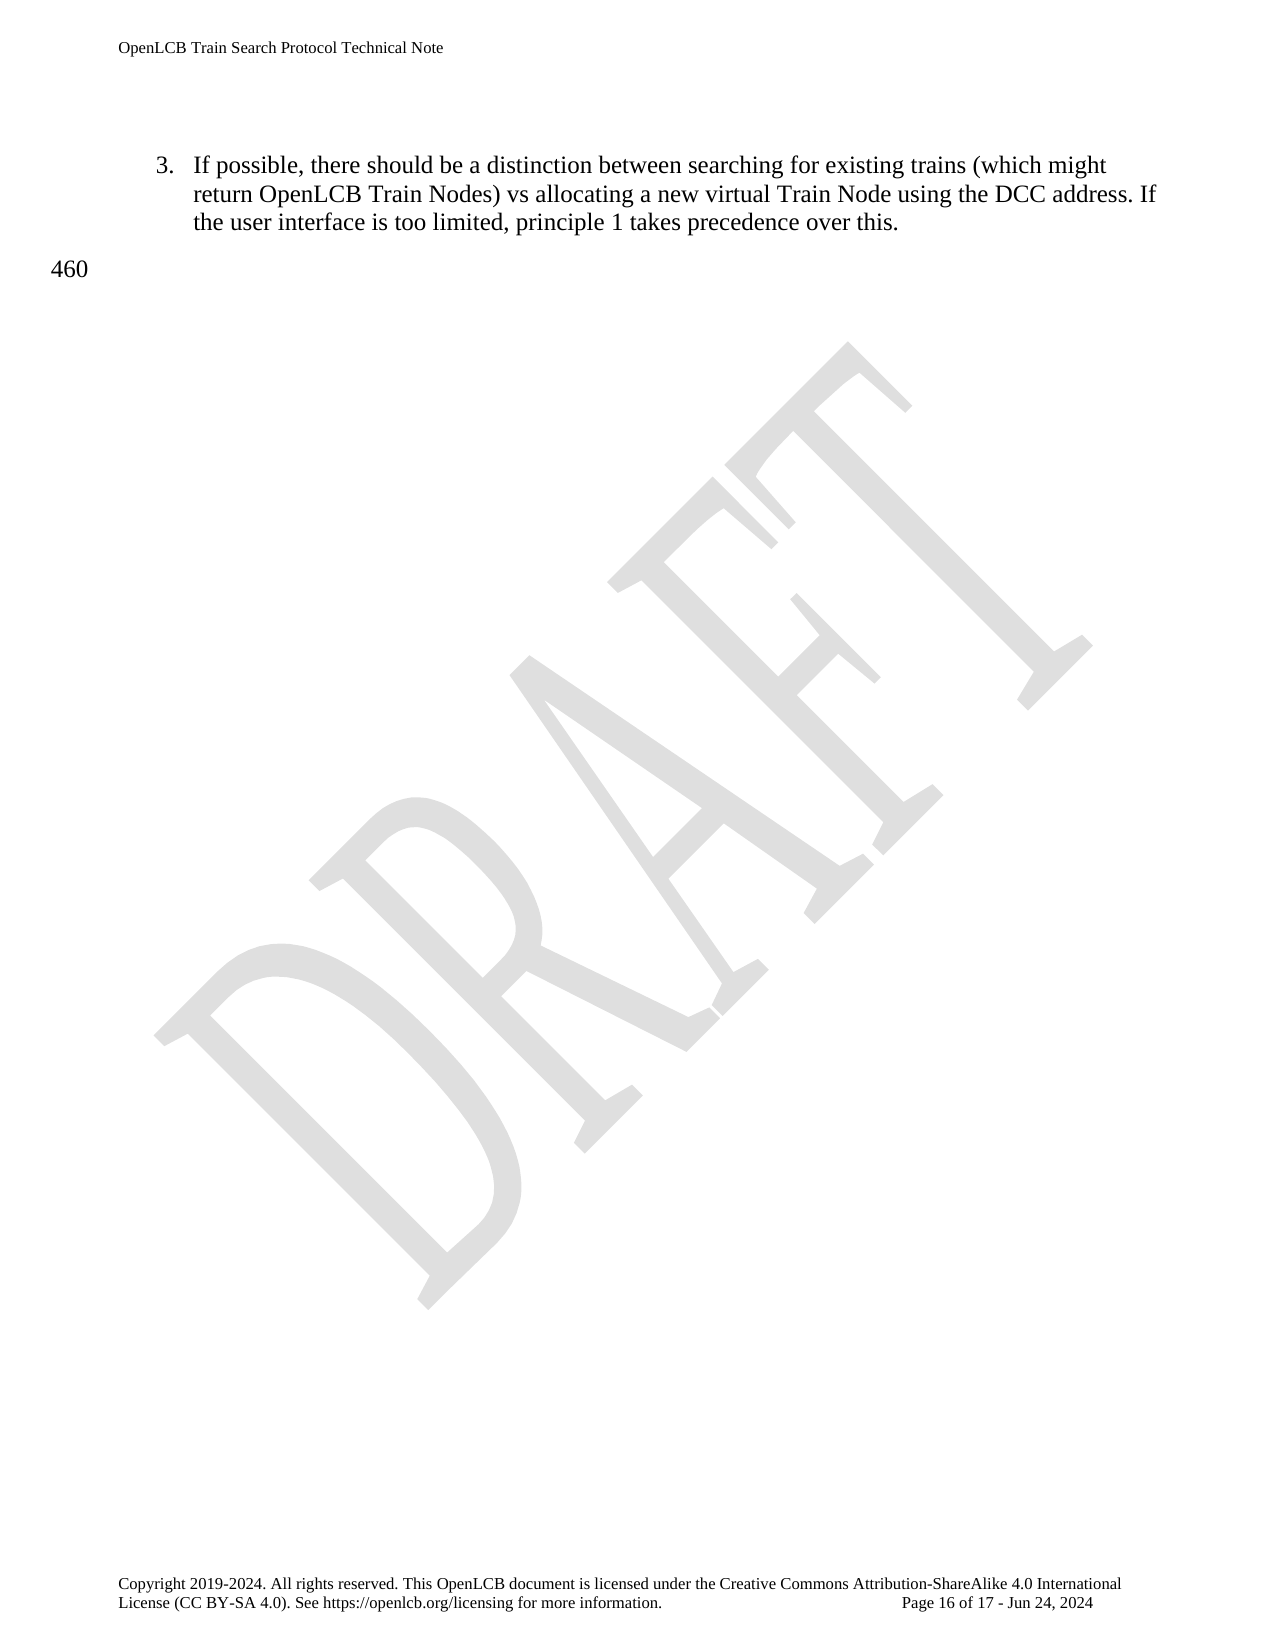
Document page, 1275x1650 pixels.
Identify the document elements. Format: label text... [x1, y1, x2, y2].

list If possible, there should be a distinction between searching for existing trains (which might return OpenLCB Train Nodes) vs allocating a new virtual Train Node using the DCC address. If the user interface is too limited, principle 1 takes precedence over this. [156, 150, 1157, 236]
